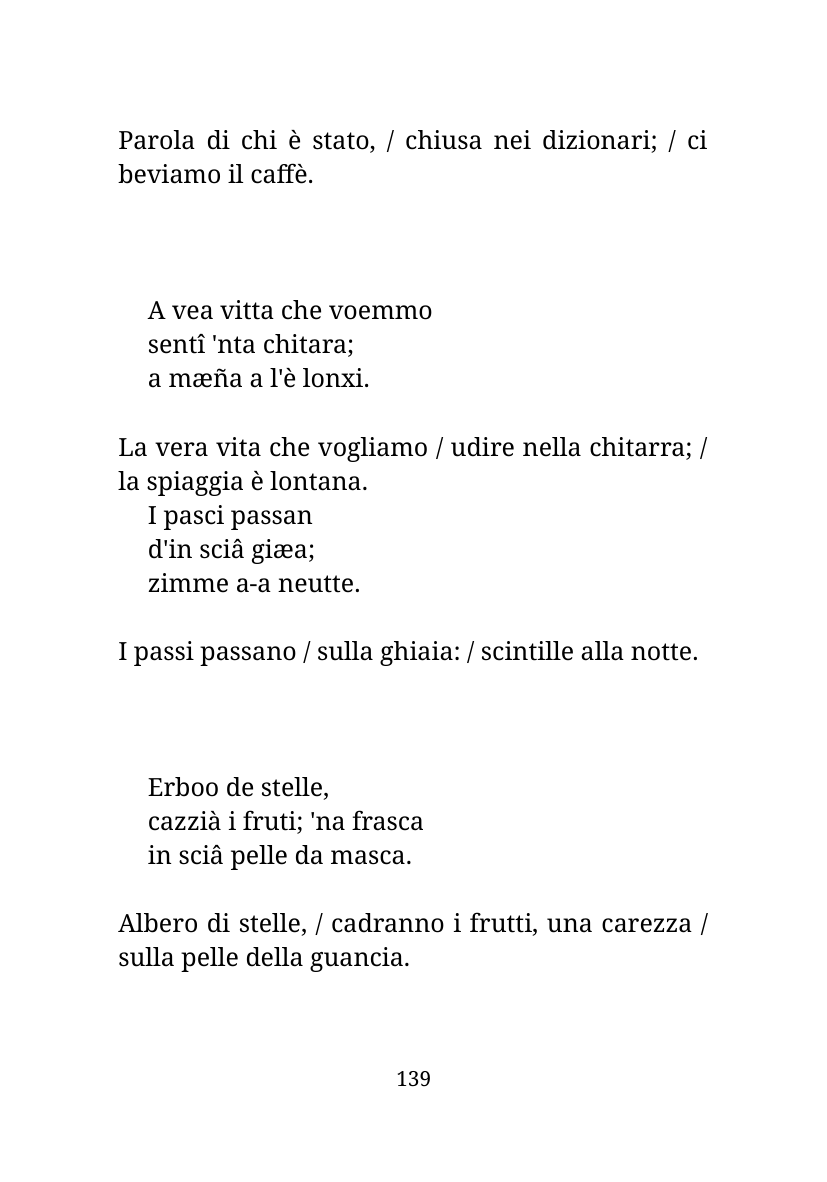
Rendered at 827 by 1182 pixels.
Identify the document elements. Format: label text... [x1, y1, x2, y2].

text cazzià i fruti; 'na frasca [118, 804, 709, 838]
text in sciâ pelle da masca. [118, 838, 709, 872]
text La vera vita che vogliamo / udire nella chitarra; / la spiaggia è lontana. [118, 429, 709, 497]
text A vea vitta che voemmo [118, 293, 709, 327]
text zimme a-a neutte. [118, 565, 709, 599]
text sentî 'nta chitara; [118, 327, 709, 361]
text Parola di chi è stato, / chiusa nei dizionari; / ci beviamo il caffè. [118, 123, 709, 191]
text I pasci passan [118, 497, 709, 531]
text I passi passano / sulla ghiaia: / scintille alla notte. [118, 633, 709, 668]
text a mæña a l'è lonxi. [118, 361, 709, 395]
text d'in sciâ giæa; [118, 531, 709, 565]
text Albero di stelle, / cadranno i frutti, una carezza / sulla pelle della guancia. [118, 906, 709, 974]
text Erboo de stelle, [118, 770, 709, 804]
